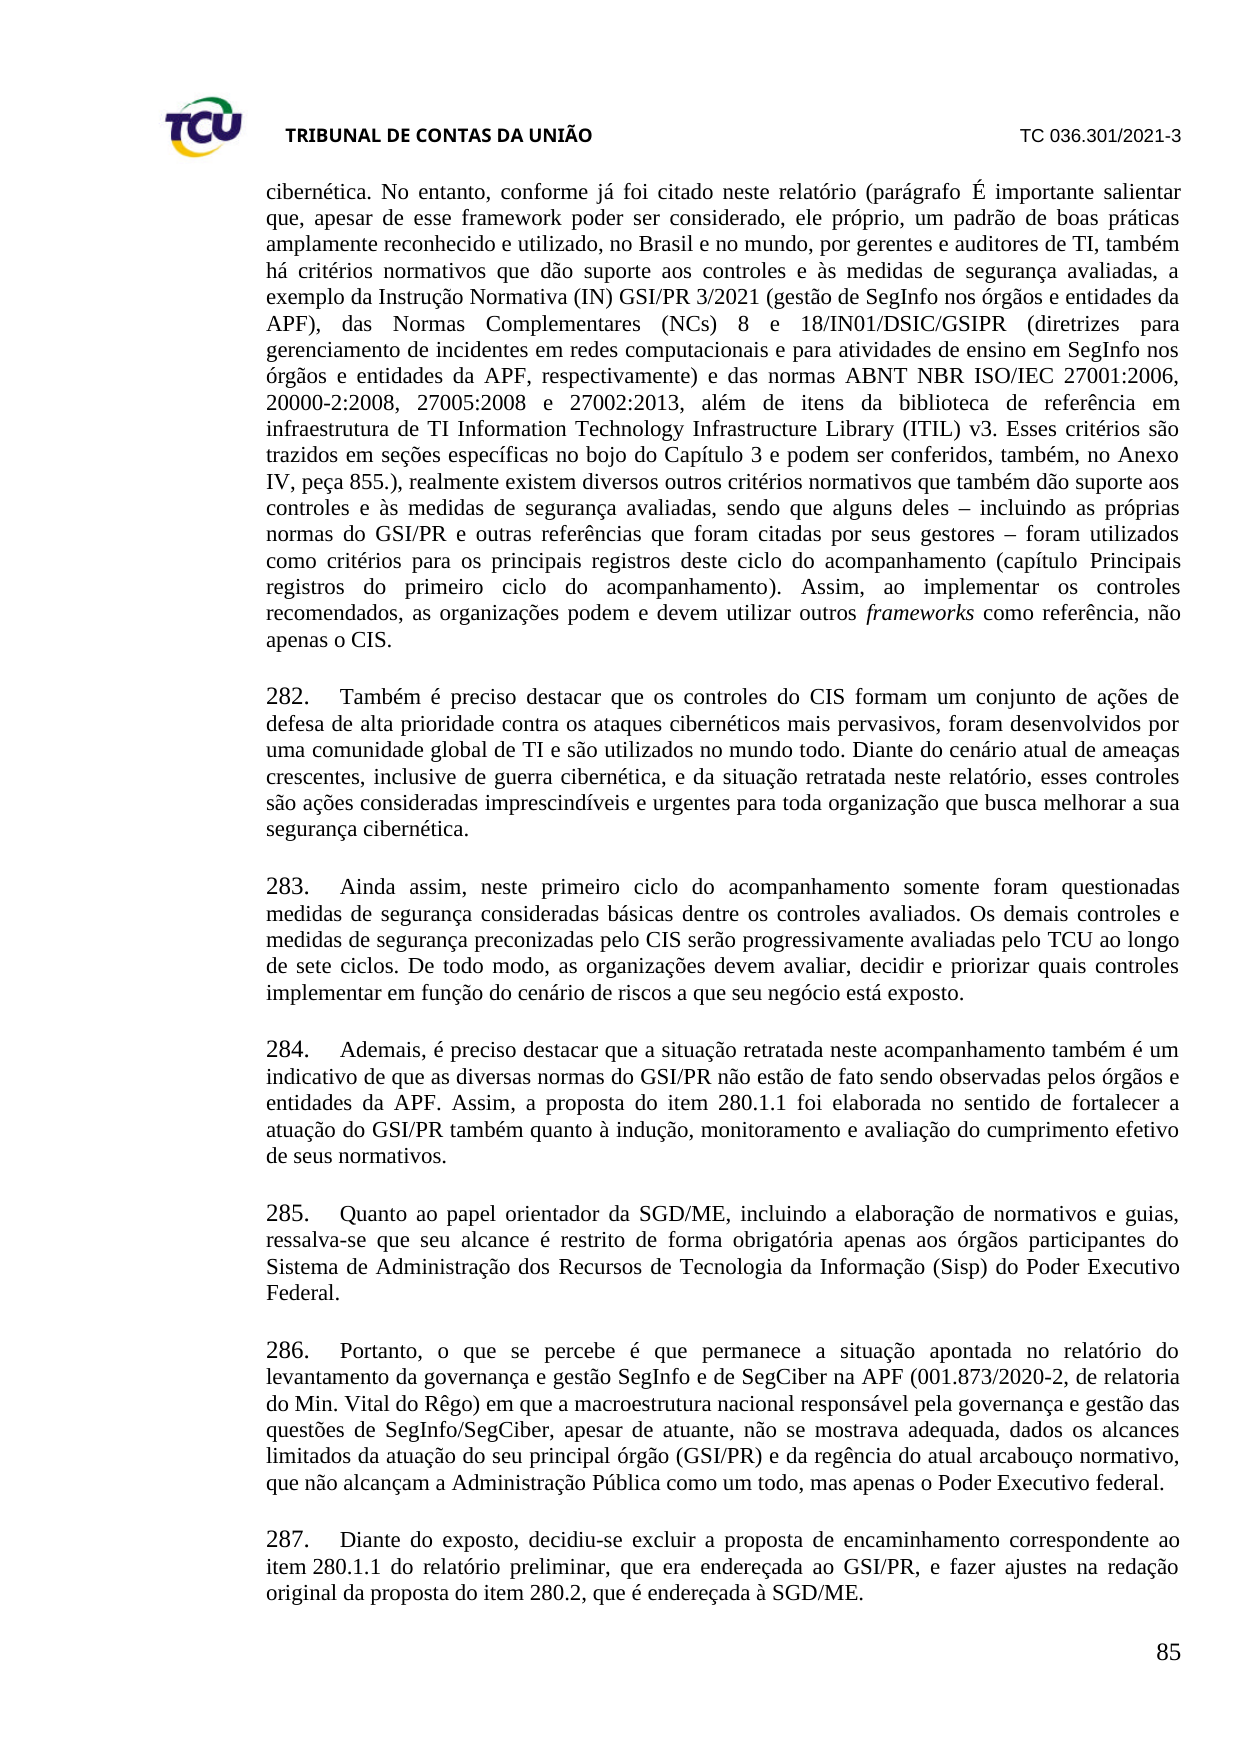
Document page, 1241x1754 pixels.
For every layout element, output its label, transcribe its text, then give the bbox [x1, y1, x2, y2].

list Também é preciso destacar que os controles do CIS formam um conjunto de ações de defesa de alta prioridade contra os ataques cibernéticos mais pervasivos, foram desenvolvidos por uma comunidade global de TI e são utilizados no mundo todo. Diante do cenário atual de ameaças crescentes, inclusive de guerra cibernética, e da situação retratada neste relatório, esses controles são ações consideradas imprescindíveis e urgentes para toda organização que busca melhorar a sua segurança cibernética. [266, 681, 1181, 842]
list Ademais, é preciso destacar que a situação retratada neste acompanhamento também é um indicativo de que as diversas normas do GSI/PR não estão de fato sendo observadas pelos órgãos e entidades da APF. Assim, a proposta do item 280.1.1 foi elaborada no sentido de fortalecer a atuação do GSI/PR também quanto à indução, monitoramento e avaliação do cumprimento efetivo de seus normativos. [266, 1034, 1181, 1168]
list Quanto ao papel orientador da SGD/ME, incluindo a elaboração de normativos e guias, ressalva-se que seu alcance é restrito de forma obrigatória apenas aos órgãos participantes do Sistema de Administração dos Recursos de Tecnologia da Informação (Sisp) do Poder Executivo Federal. [266, 1198, 1181, 1306]
list Em primeiro lugar, é preciso salientar que este acompanhamento foi construído com base nos controles do CIS porque este é um framework mais técnico e específico para segurança cibernética. No entanto, conforme já foi citado neste relatório (parágrafo 17), realmente existem diversos outros critérios normativos que também dão suporte aos controles e às medidas de segurança avaliadas, sendo que alguns deles – incluindo as próprias normas do GSI/PR e outras referências que foram citadas por seus gestores – foram utilizados como critérios para os principais registros deste ciclo do acompanhamento (capítulo 3). Assim, ao implementar os controles recomendados, as organizações podem e devem utilizar outros frameworks como referência, não apenas o CIS. [266, 178, 1181, 652]
list Ainda assim, neste primeiro ciclo do acompanhamento somente foram questionadas medidas de segurança consideradas básicas dentre os controles avaliados. Os demais controles e medidas de segurança preconizadas pelo CIS serão progressivamente avaliadas pelo TCU ao longo de sete ciclos. De todo modo, as organizações devem avaliar, decidir e priorizar quais controles implementar em função do cenário de riscos a que seu negócio está exposto. [266, 871, 1181, 1005]
list Diante do exposto, decidiu-se excluir a proposta de encaminhamento correspondente ao item 280.1.1 do relatório preliminar, que era endereçada ao GSI/PR, e fazer ajustes na redação original da proposta do item 280.2, que é endereçada à SGD/ME. [266, 1524, 1181, 1606]
list Portanto, o que se percebe é que permanece a situação apontada no relatório do levantamento da governança e gestão SegInfo e de SegCiber na APF (001.873/2020-2, de relatoria do Min. Vital do Rêgo) em que a macroestrutura nacional responsável pela governança e gestão das questões de SegInfo/SegCiber, apesar de atuante, não se mostrava adequada, dados os alcances limitados da atuação do seu principal órgão (GSI/PR) e da regência do atual arcabouço normativo, que não alcançam a Administração Pública como um todo, mas apenas o Poder Executivo federal. [266, 1335, 1181, 1495]
